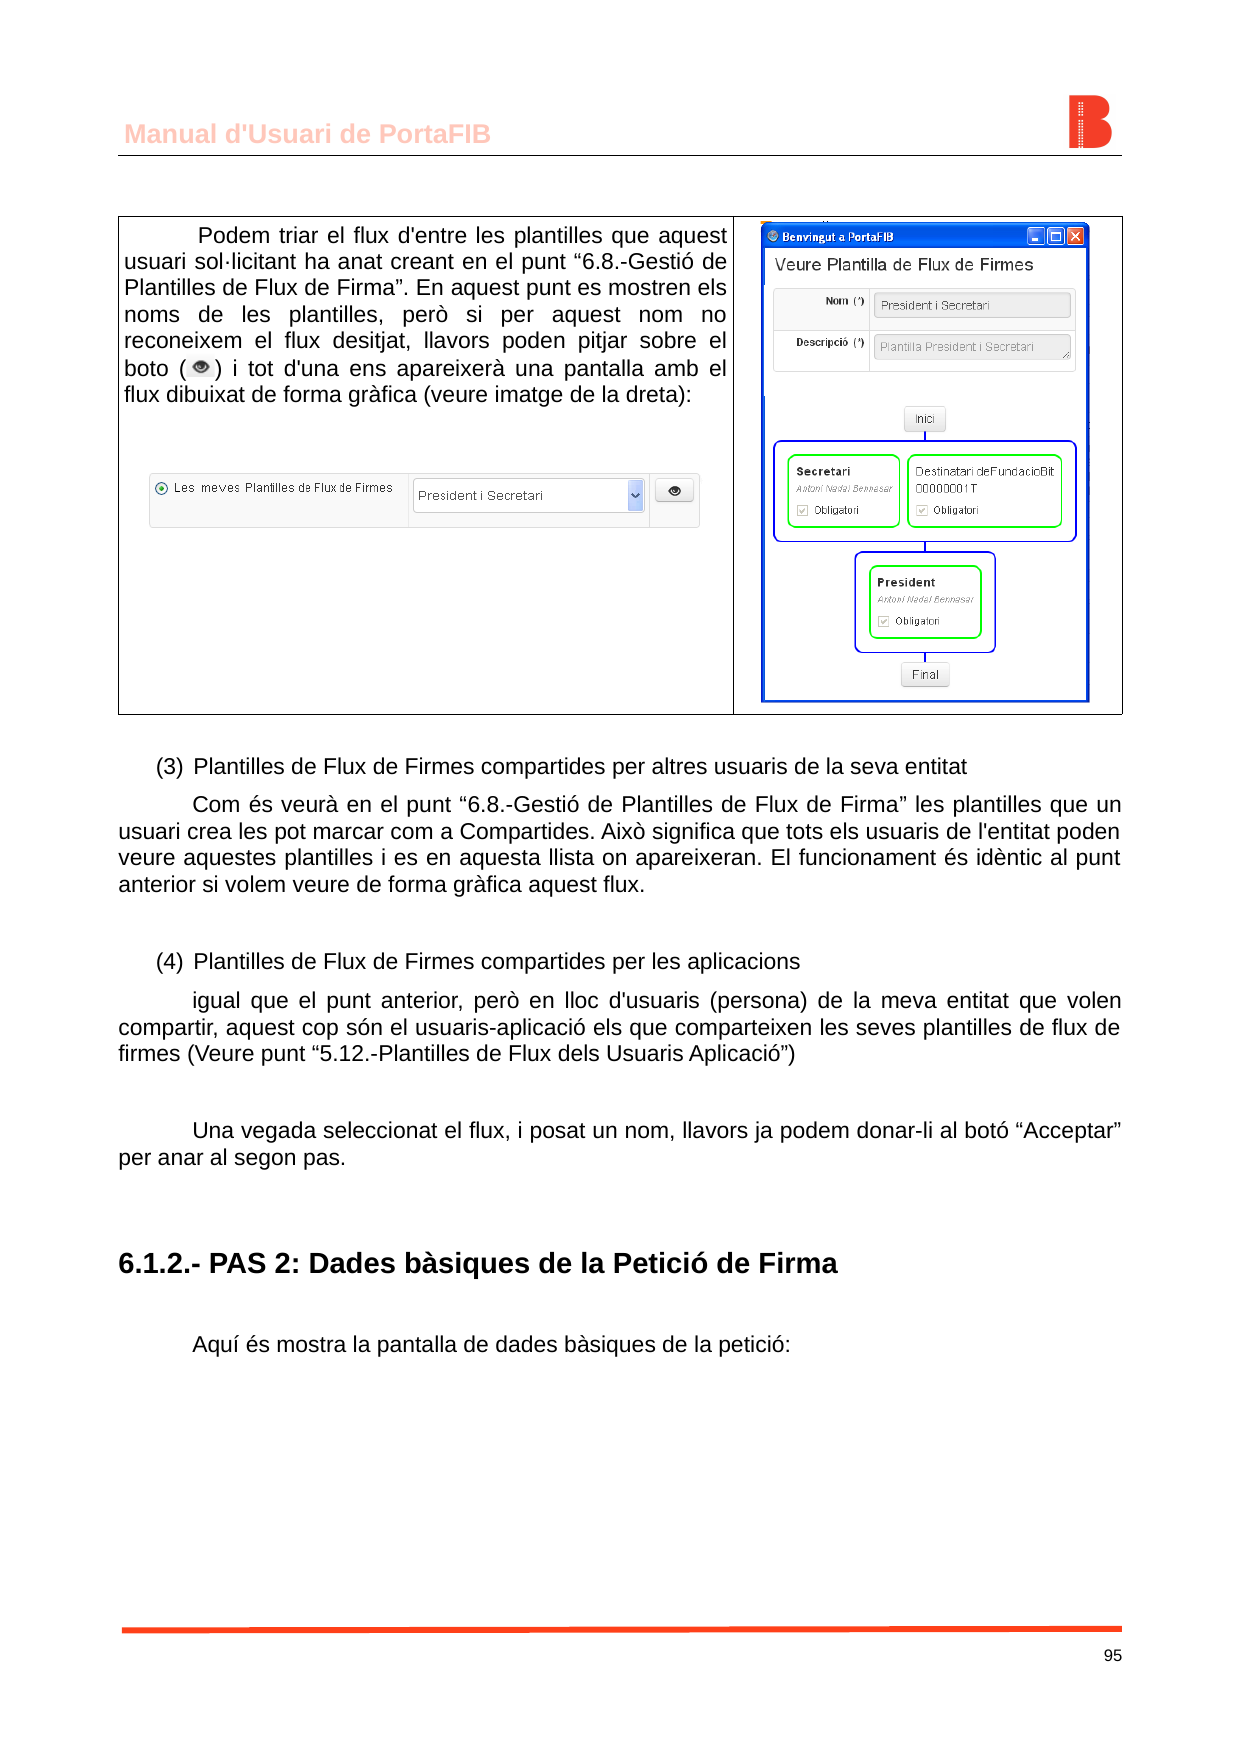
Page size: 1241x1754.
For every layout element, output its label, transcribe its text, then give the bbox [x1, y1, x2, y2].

text Com és veurà en el punt “6.8.-Gestió de Plantilles de Flux de Firma” les plantilles que un usuari crea les pot marcar com a Compartides. Això significa que tots els usuaris de l'entitat poden veure aquestes plantilles i es en aquesta llista on apareixeran. El funcionament és idèntic al punt anterior si volem veure de forma gràfica aquest flux. [118, 791, 1122, 897]
picture [1063, 94, 1117, 150]
list Plantilles de Flux de Firmes compartides per les aplicacions [156, 948, 1122, 974]
table_header [734, 217, 1122, 714]
list Plantilles de Flux de Firmes compartides per altres usuaris de la seva entitat [156, 753, 1122, 779]
text igual que el punt anterior, però en lloc d'usuaris (persona) de la meva entitat que volen compartir, aquest cop són el usuaris-aplicació els que comparteixen les seves plantilles de flux de firmes (Veure punt “5.12.-Plantilles de Flux dels Usuaris Aplicació”) [118, 987, 1122, 1066]
text Aquí és mostra la pantalla de dades bàsiques de la petició: [118, 1331, 1122, 1358]
picture [137, 459, 714, 537]
picture [760, 221, 1095, 708]
text Una vegada seleccionat el flux, i posat un nom, llavors ja podem donar-li al botó “Acceptar” per anar al segon pas. [118, 1117, 1122, 1170]
subtitle PAS 2: Dades bàsiques de la Petició de Firma [118, 1247, 1122, 1280]
picture [186, 353, 215, 377]
table_header Podem triar el flux d'entre les plantilles que aquest usuari sol·licitant ha anat creant en el punt “6.8.-Gestió de Plantilles de Flux de Firma”. En aquest punt es mostren els noms de les plantilles, però si per aquest nom no reconeixem el flux desitjat, llavors poden pitjar sobre el boto () i tot d'una ens apareixerà una pantalla amb el flux dibuixat de forma gràfica (veure imatge de la dreta): [119, 217, 733, 714]
